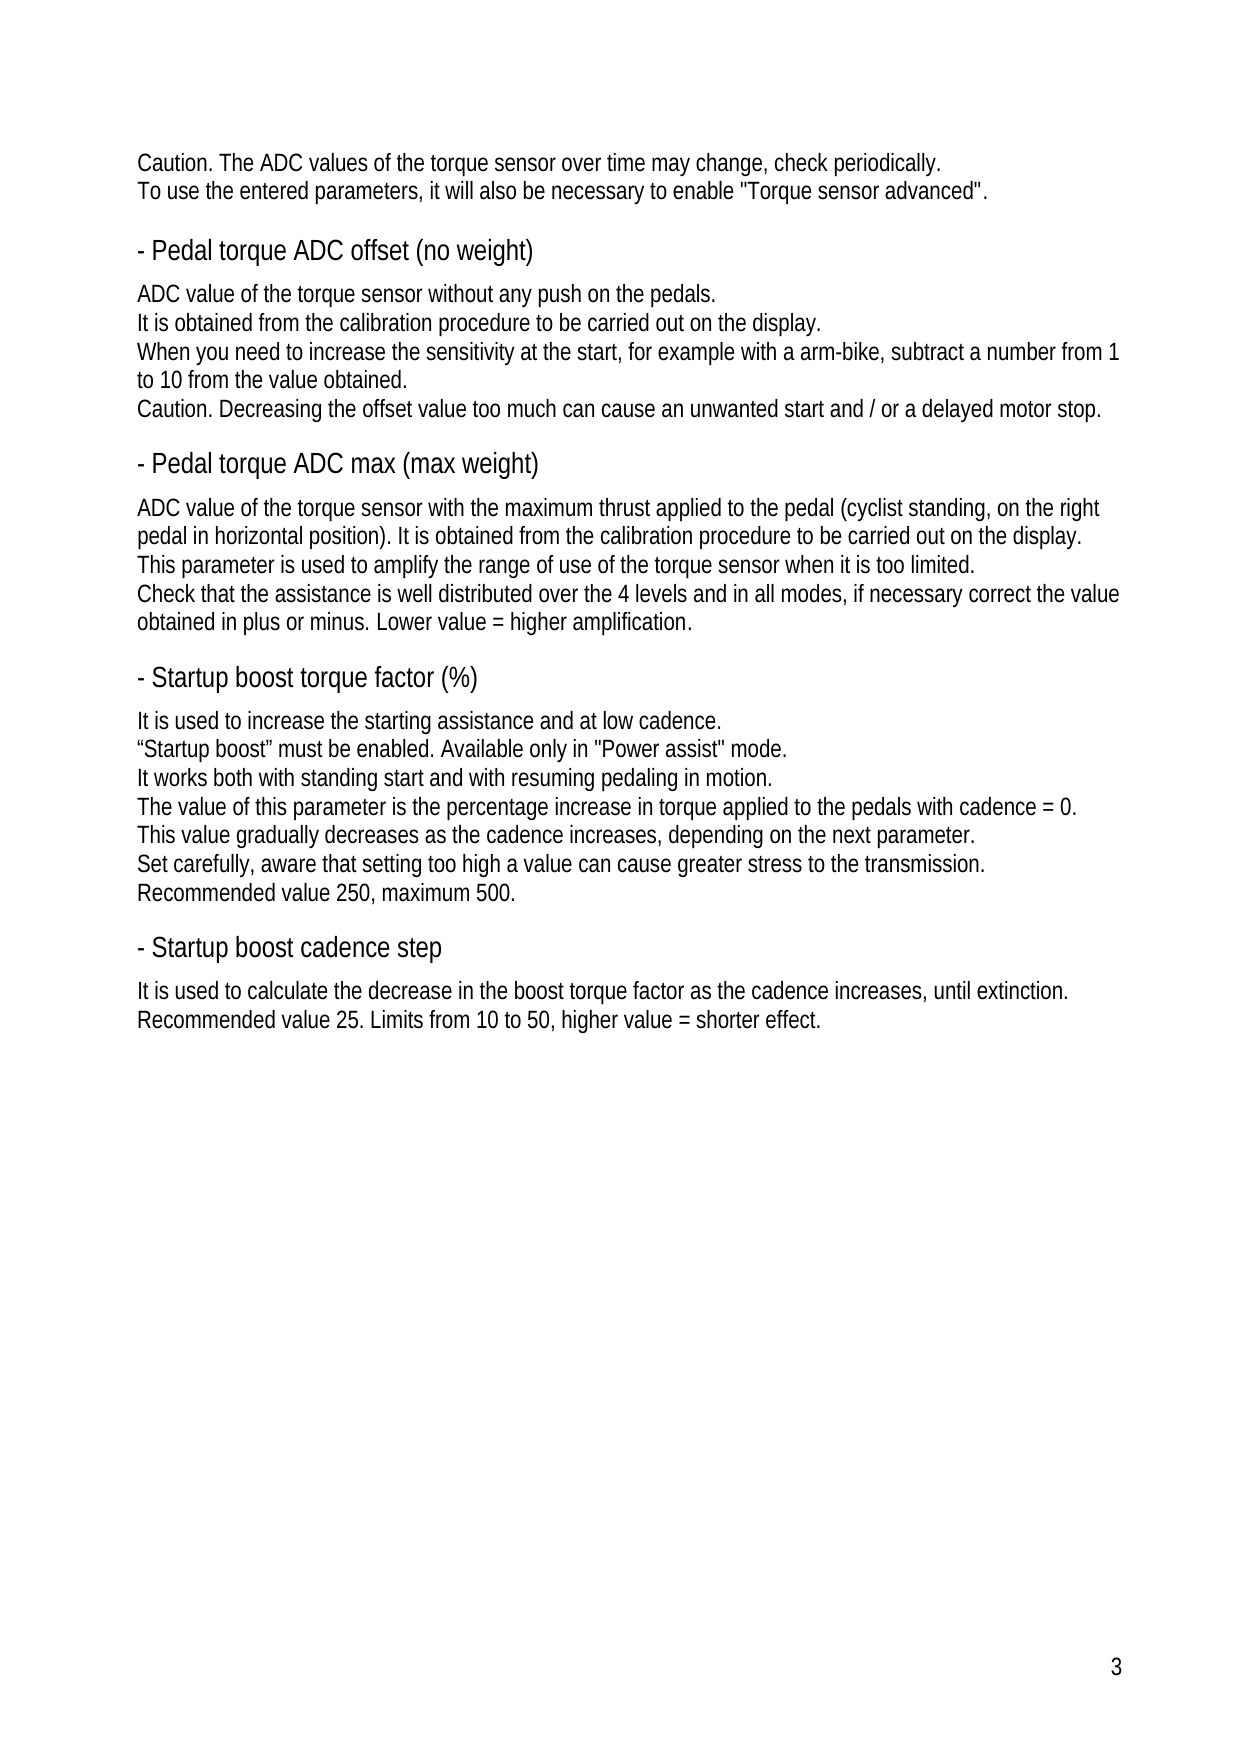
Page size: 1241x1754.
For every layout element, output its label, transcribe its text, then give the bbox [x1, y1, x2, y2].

text - Pedal torque ADC max (max weight) [137, 447, 1122, 480]
subtitle - Startup boost cadence step [137, 930, 1122, 964]
subtitle It is used to calculate the decrease in the boost torque factor as the cadence increases, until extinction. [137, 976, 1122, 1005]
text - Pedal torque ADC offset (no weight) [137, 233, 1122, 267]
subtitle Set carefully, aware that setting too high a value can cause greater stress to the transmission. [137, 849, 1122, 878]
text It is obtained from the calibration procedure to be carried out on the display. [137, 308, 1122, 337]
subtitle This value gradually decreases as the cadence increases, depending on the next parameter. [137, 820, 1122, 849]
text Caution. The ADC values of the torque sensor over time may change, check periodically. [137, 148, 1122, 176]
subtitle - Startup boost torque factor (%) [137, 660, 1122, 693]
subtitle ADC value of the torque sensor with the maximum thrust applied to the pedal (cyclist standing, on the right pedal in horizontal position). It is obtained from the calibration procedure to be carried out on the display. [137, 493, 1122, 550]
subtitle Check that the assistance is well distributed over the 4 levels and in all modes, if necessary correct the value obtained in plus or minus. Lower value = higher amplification. [137, 578, 1122, 636]
subtitle The value of this parameter is the percentage increase in torque applied to the pedals with cadence = 0. [137, 792, 1122, 820]
subtitle It works both with standing start and with resuming pedaling in motion. [137, 763, 1122, 792]
subtitle Recommended value 250, maximum 500. [137, 878, 1122, 906]
text To use the entered parameters, it will also be necessary to enable "Torque sensor advanced". [137, 176, 1122, 205]
text ADC value of the torque sensor without any push on the pedals. [137, 279, 1122, 308]
subtitle It is used to increase the starting assistance and at low cadence. [137, 706, 1122, 734]
subtitle Recommended value 25. Limits from 10 to 50, higher value = shorter effect. [137, 1005, 1122, 1033]
text When you need to increase the sensitivity at the start, for example with a arm-bike, subtract a number from 1 to 10 from the value obtained. [137, 337, 1122, 394]
subtitle “Startup boost” must be enabled. Available only in "Power assist" mode. [137, 734, 1122, 763]
text Caution. Decreasing the offset value too much can cause an unwanted start and / or a delayed motor stop. [137, 394, 1122, 423]
subtitle This parameter is used to amplify the range of use of the torque sensor when it is too limited. [137, 550, 1122, 578]
